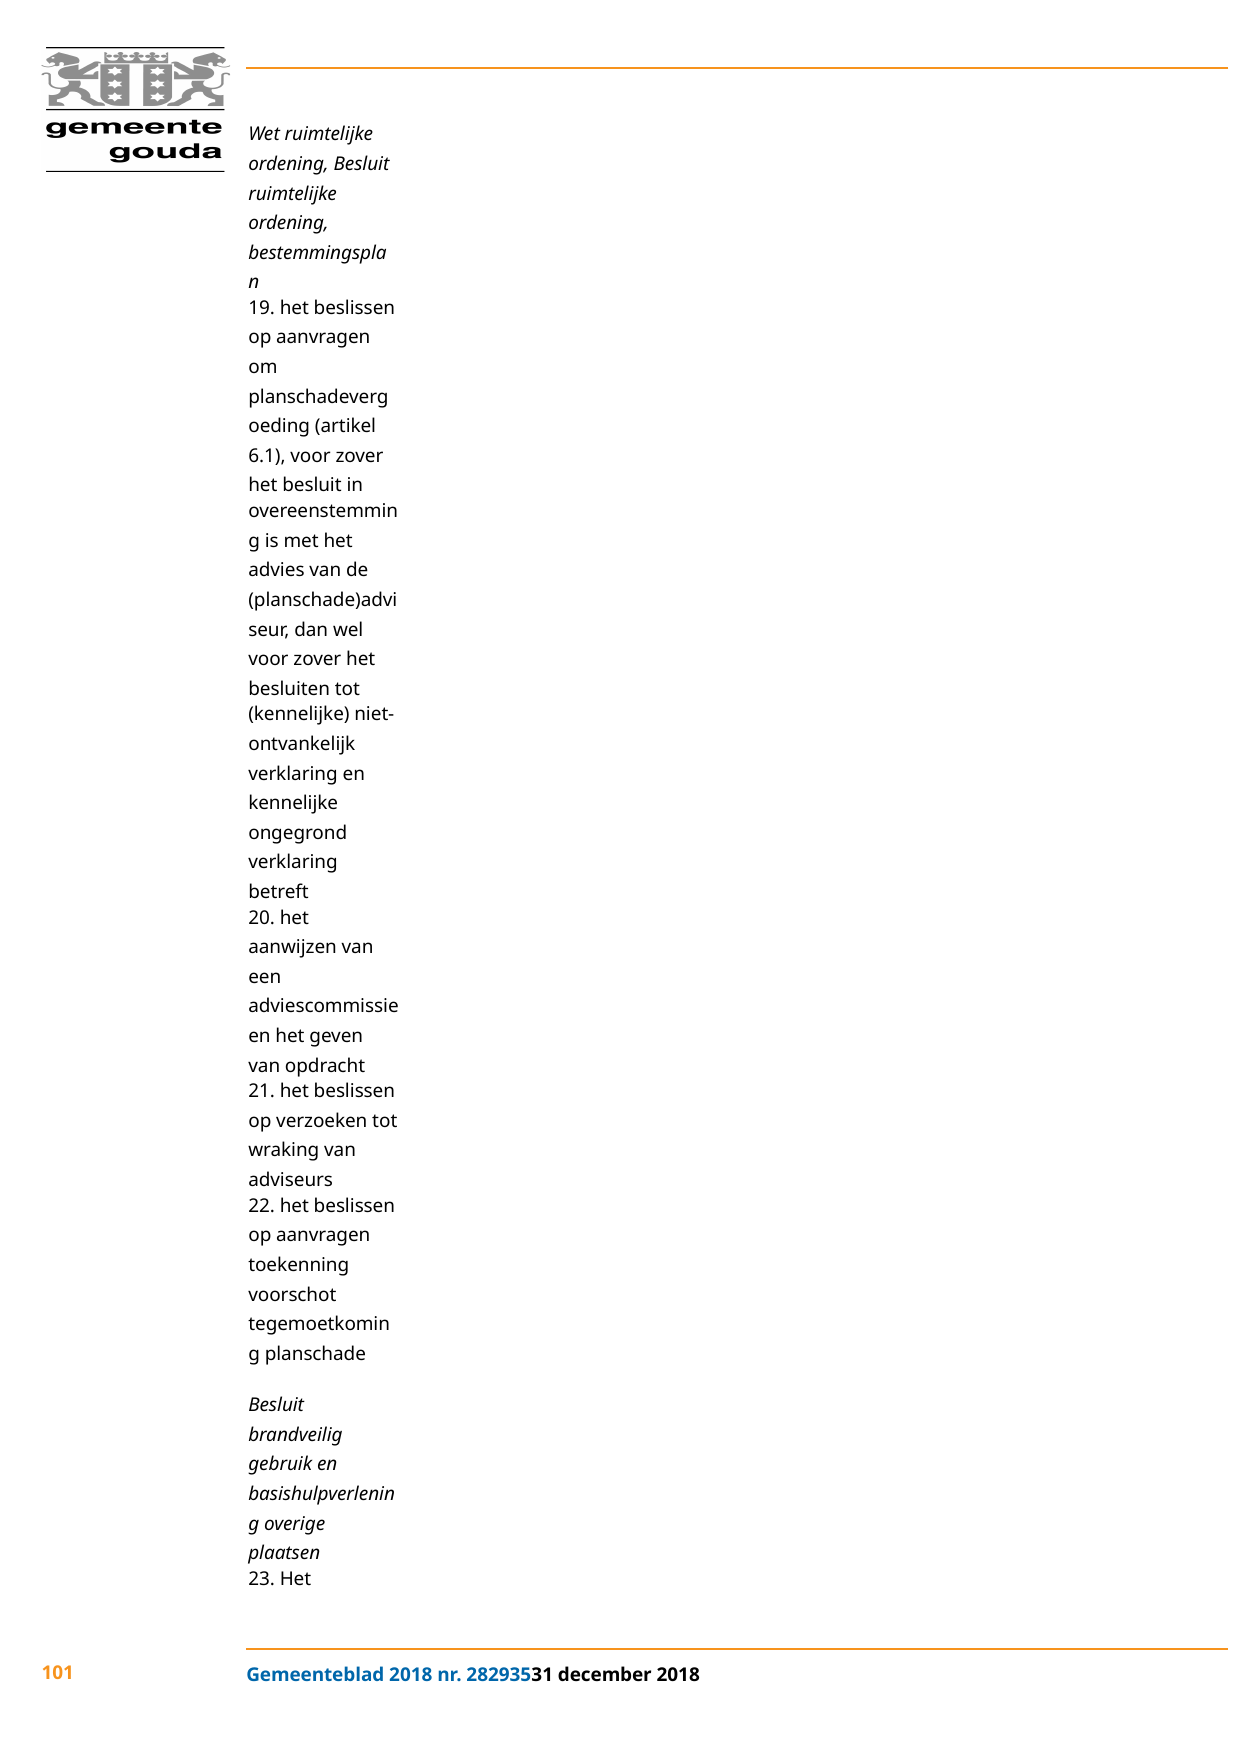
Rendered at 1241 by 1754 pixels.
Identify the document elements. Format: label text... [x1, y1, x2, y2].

table_cell 22. het beslissen op aanvragen toekenning voorschot tegemoetkoming planschade [248, 1192, 398, 1366]
picture [41, 47, 231, 172]
table_cell (kennelijke) niet-ontvankelijk verklaring en kennelijke ongegrond verklaring betreft [248, 701, 398, 904]
table_cell 19. het beslissen op aanvragen om planschadevergoeding (artikel 6.1), voor zover het besluit in [248, 294, 398, 497]
table_cell Wet ruimtelijke ordening, Besluit ruimtelijke ordening, bestemmingsplan [248, 121, 398, 294]
table_cell Besluit brandveilig gebruik en basishulpverlening overige plaatsen [248, 1391, 398, 1565]
table_cell [248, 1366, 398, 1391]
table_cell [248, 95, 398, 121]
table_cell overeenstemming is met het advies van de (planschade)adviseur, dan wel voor zover het besluiten tot [248, 498, 398, 701]
table_cell 23. Het [248, 1565, 398, 1591]
table_cell 20. het aanwijzen van een adviescommissie en het geven van opdracht [248, 904, 398, 1077]
table_cell 21. het beslissen op verzoeken tot wraking van adviseurs [248, 1078, 398, 1192]
